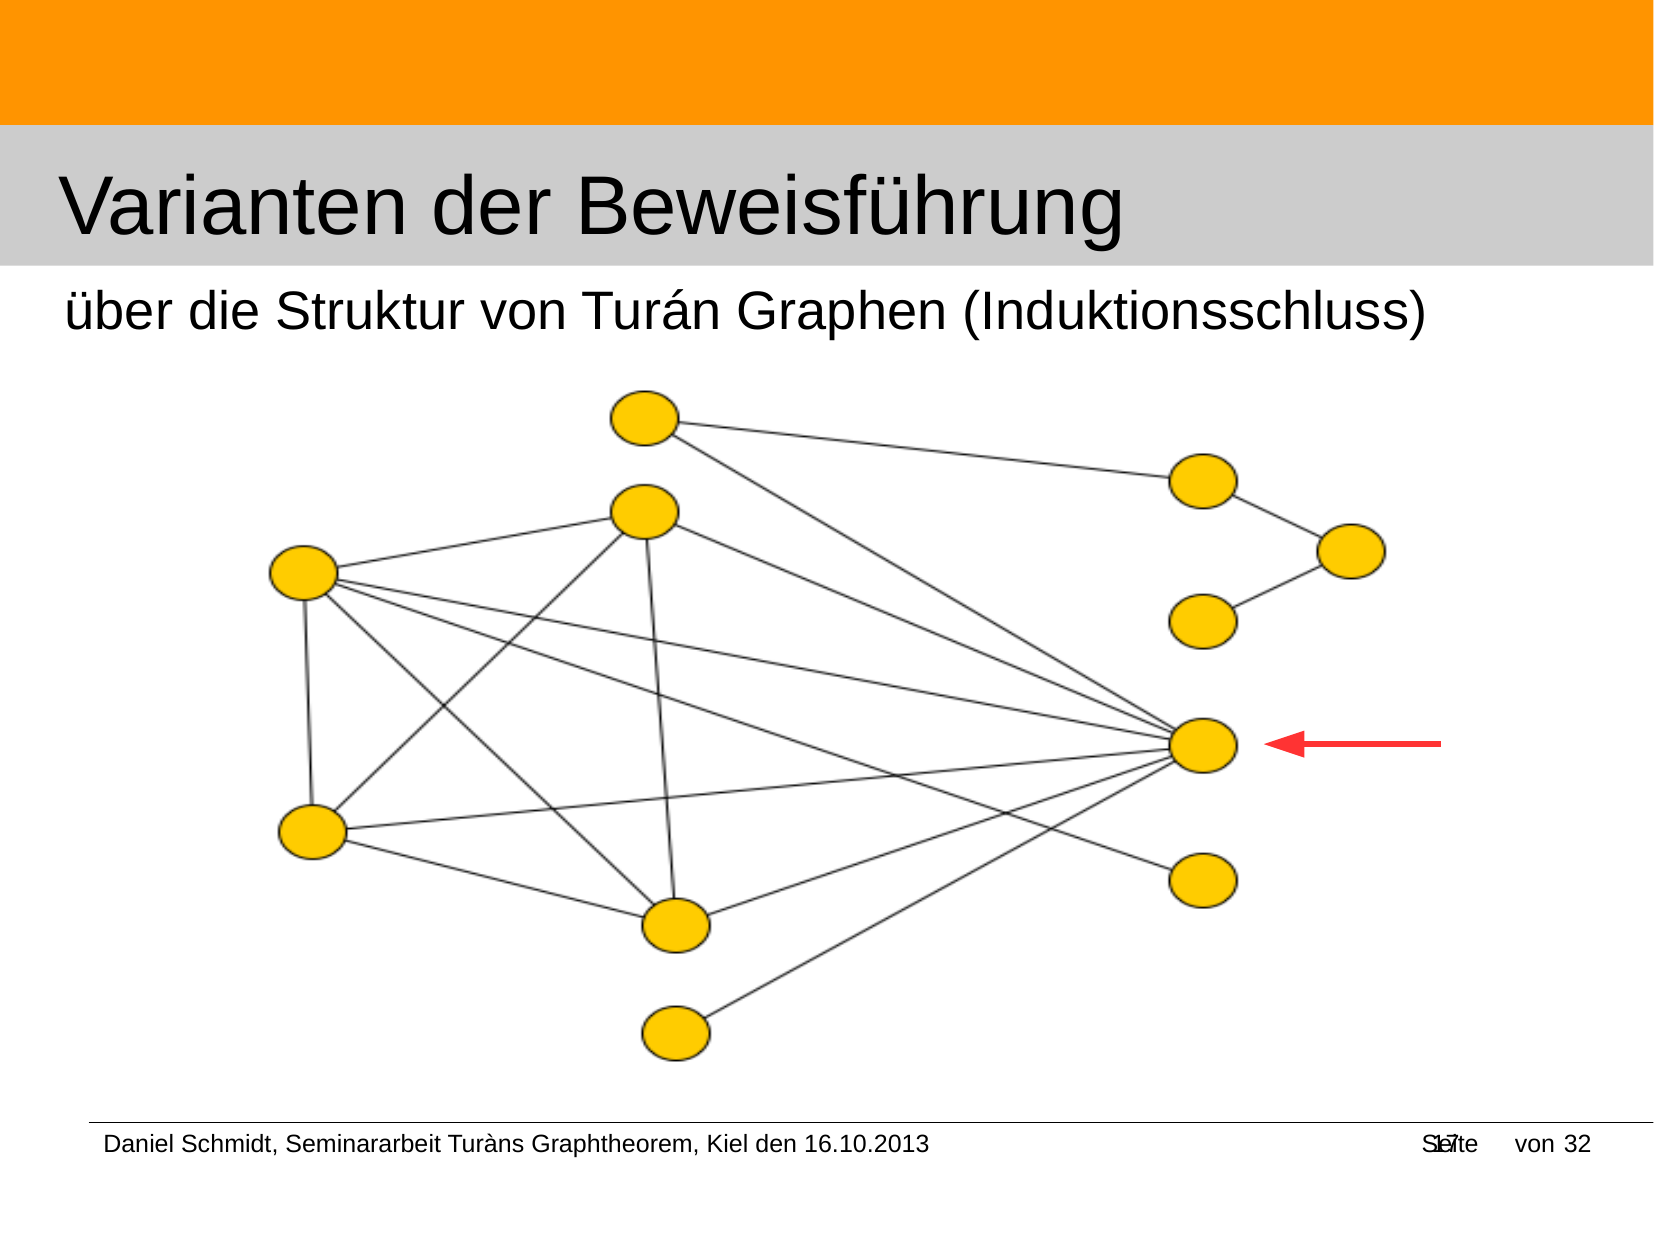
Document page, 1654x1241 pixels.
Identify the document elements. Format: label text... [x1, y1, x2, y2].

text_box [1416, 1122, 1549, 1165]
title Varianten der Beweisführung [50, 143, 1359, 260]
title über die Struktur von Turán Graphen (Induktionsschluss) [56, 238, 1571, 349]
text_box Seite [1406, 1122, 1416, 1165]
picture [236, 364, 1418, 1087]
text_box Daniel Schmidt, Seminararbeit Turàns Graphtheorem, Kiel den 16.10.2013 [88, 1122, 975, 1165]
text_box 32 [1549, 1121, 1654, 1193]
